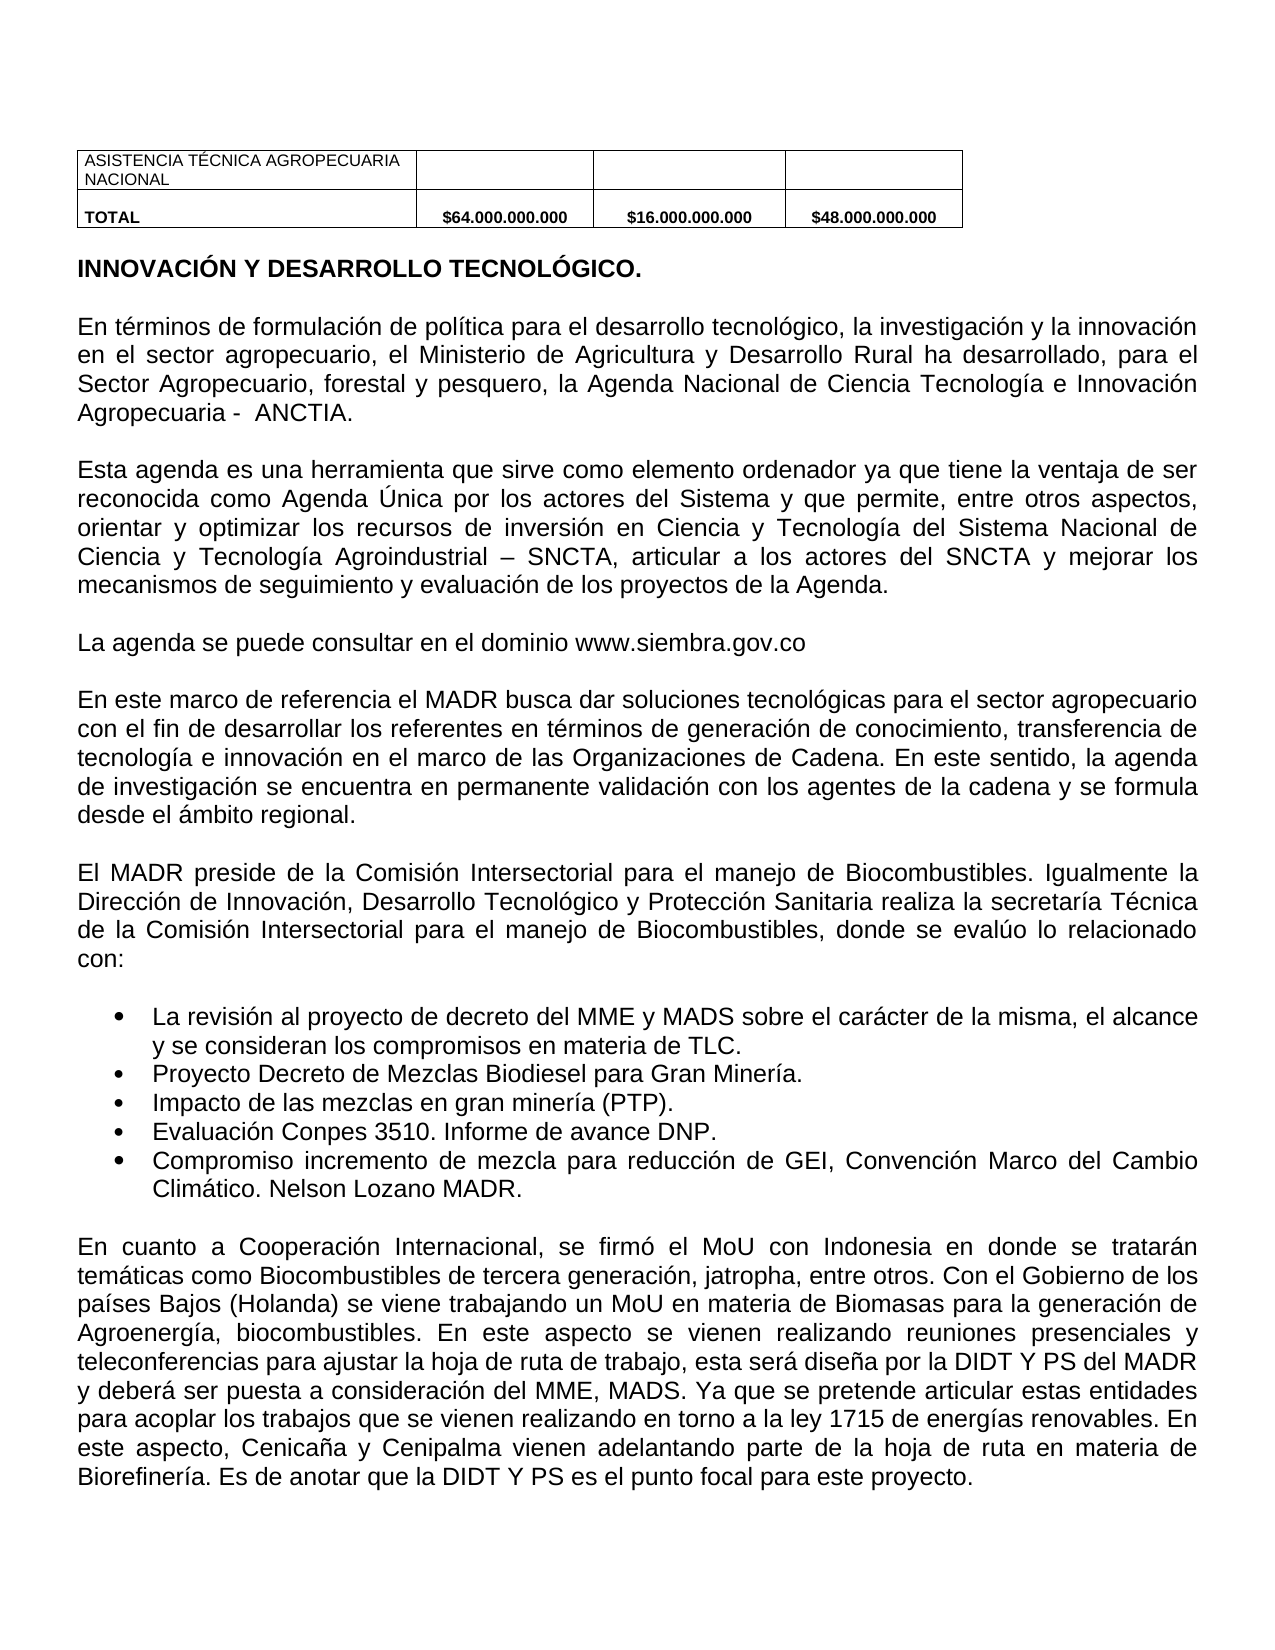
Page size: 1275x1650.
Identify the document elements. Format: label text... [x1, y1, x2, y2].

table_cell $16.000.000.000 [594, 190, 785, 227]
text En términos de formulación de política para el desarrollo tecnológico, la investigación y la innovación en el sector agropecuario, el Ministerio de Agricultura y Desarrollo Rural ha desarrollado, para el Sector Agropecuario, forestal y pesquero, la Agenda Nacional de Ciencia Tecnología e Innovación Agropecuaria - ANCTIA. [77, 312, 1200, 427]
text Esta agenda es una herramienta que sirve como elemento ordenador ya que tiene la ventaja de ser reconocida como Agenda Única por los actores del Sistema y que permite, entre otros aspectos, orientar y optimizar los recursos de inversión en Ciencia y Tecnología del Sistema Nacional de Ciencia y Tecnología Agroindustrial – SNCTA, articular a los actores del SNCTA y mejorar los mecanismos de seguimiento y evaluación de los proyectos de la Agenda. [77, 456, 1200, 599]
text En cuanto a Cooperación Internacional, se firmó el MoU con Indonesia en donde se tratarán temáticas como Biocombustibles de tercera generación, jatropha, entre otros. Con el Gobierno de los países Bajos (Holanda) se viene trabajando un MoU en materia de Biomasas para la generación de Agroenergía, biocombustibles. En este aspecto se vienen realizando reuniones presenciales y teleconferencias para ajustar la hoja de ruta de trabajo, esta será diseña por la DIDT Y PS del MADR y deberá ser puesta a consideración del MME, MADS. Ya que se pretende articular estas entidades para acoplar los trabajos que se vienen realizando en torno a la ley 1715 de energías renovables. En este aspecto, Cenicaña y Cenipalma vienen adelantando parte de la hoja de ruta en materia de Biorefinería. Es de anotar que la DIDT Y PS es el punto focal para este proyecto. [77, 1232, 1200, 1491]
text En este marco de referencia el MADR busca dar soluciones tecnológicas para el sector agropecuario con el fin de desarrollar los referentes en términos de generación de conocimiento, transferencia de tecnología e innovación en el marco de las Organizaciones de Cadena. En este sentido, la agenda de investigación se encuentra en permanente validación con los agentes de la cadena y se formula desde el ámbito regional. [77, 686, 1200, 829]
table_cell [417, 151, 593, 189]
text El MADR preside de la Comisión Intersectorial para el manejo de Biocombustibles. Igualmente la Dirección de Innovación, Desarrollo Tecnológico y Protección Sanitaria realiza la secretaría Técnica de la Comisión Intersectorial para el manejo de Biocombustibles, donde se evalúo lo relacionado con: [77, 858, 1200, 973]
list Impacto de las mezclas en gran minería (PTP). [114, 1088, 1200, 1117]
table_cell $64.000.000.000 [417, 190, 593, 227]
table_cell TOTAL [78, 190, 416, 227]
table_cell [786, 151, 962, 189]
table_cell ASISTENCIA TÉCNICA AGROPECUARIA NACIONAL [78, 151, 416, 189]
list Evaluación Conpes 3510. Informe de avance DNP. [114, 1117, 1200, 1146]
text INNOVACIÓN Y DESARROLLO TECNOLÓGICO. [77, 254, 1200, 283]
list La revisión al proyecto de decreto del MME y MADS sobre el carácter de la misma, el alcance y se consideran los compromisos en materia de TLC. [114, 1002, 1200, 1059]
table_cell $48.000.000.000 [786, 190, 962, 227]
text La agenda se puede consultar en el dominio www.siembra.gov.co [77, 628, 1200, 657]
list Proyecto Decreto de Mezclas Biodiesel para Gran Minería. [114, 1059, 1200, 1088]
list Compromiso incremento de mezcla para reducción de GEI, Convención Marco del Cambio Climático. Nelson Lozano MADR. [114, 1146, 1200, 1203]
table_cell [594, 151, 785, 189]
